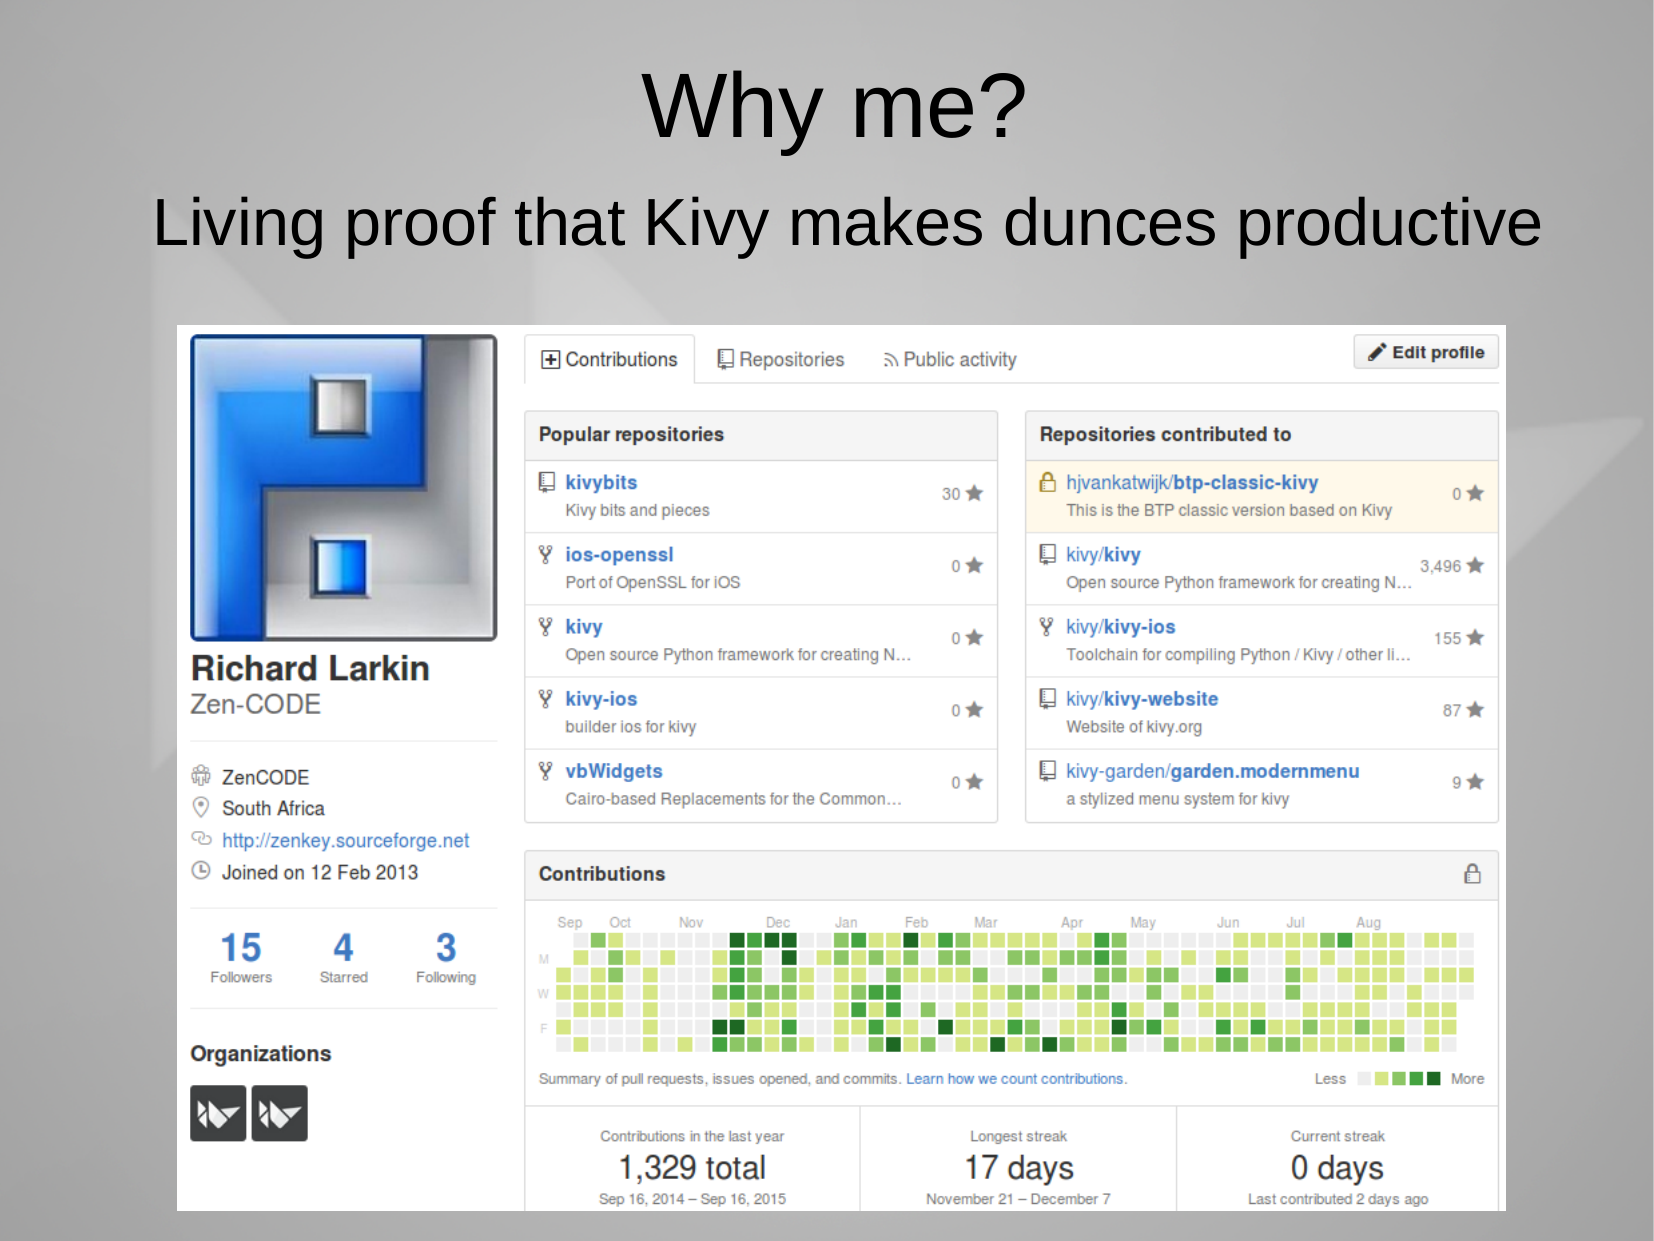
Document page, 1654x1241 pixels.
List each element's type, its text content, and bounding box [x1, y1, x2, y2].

picture [0, 0, 1654, 1241]
title Why me? [90, 2, 1580, 210]
text_box Living proof that Kivy makes dunces productive [137, 177, 1565, 267]
